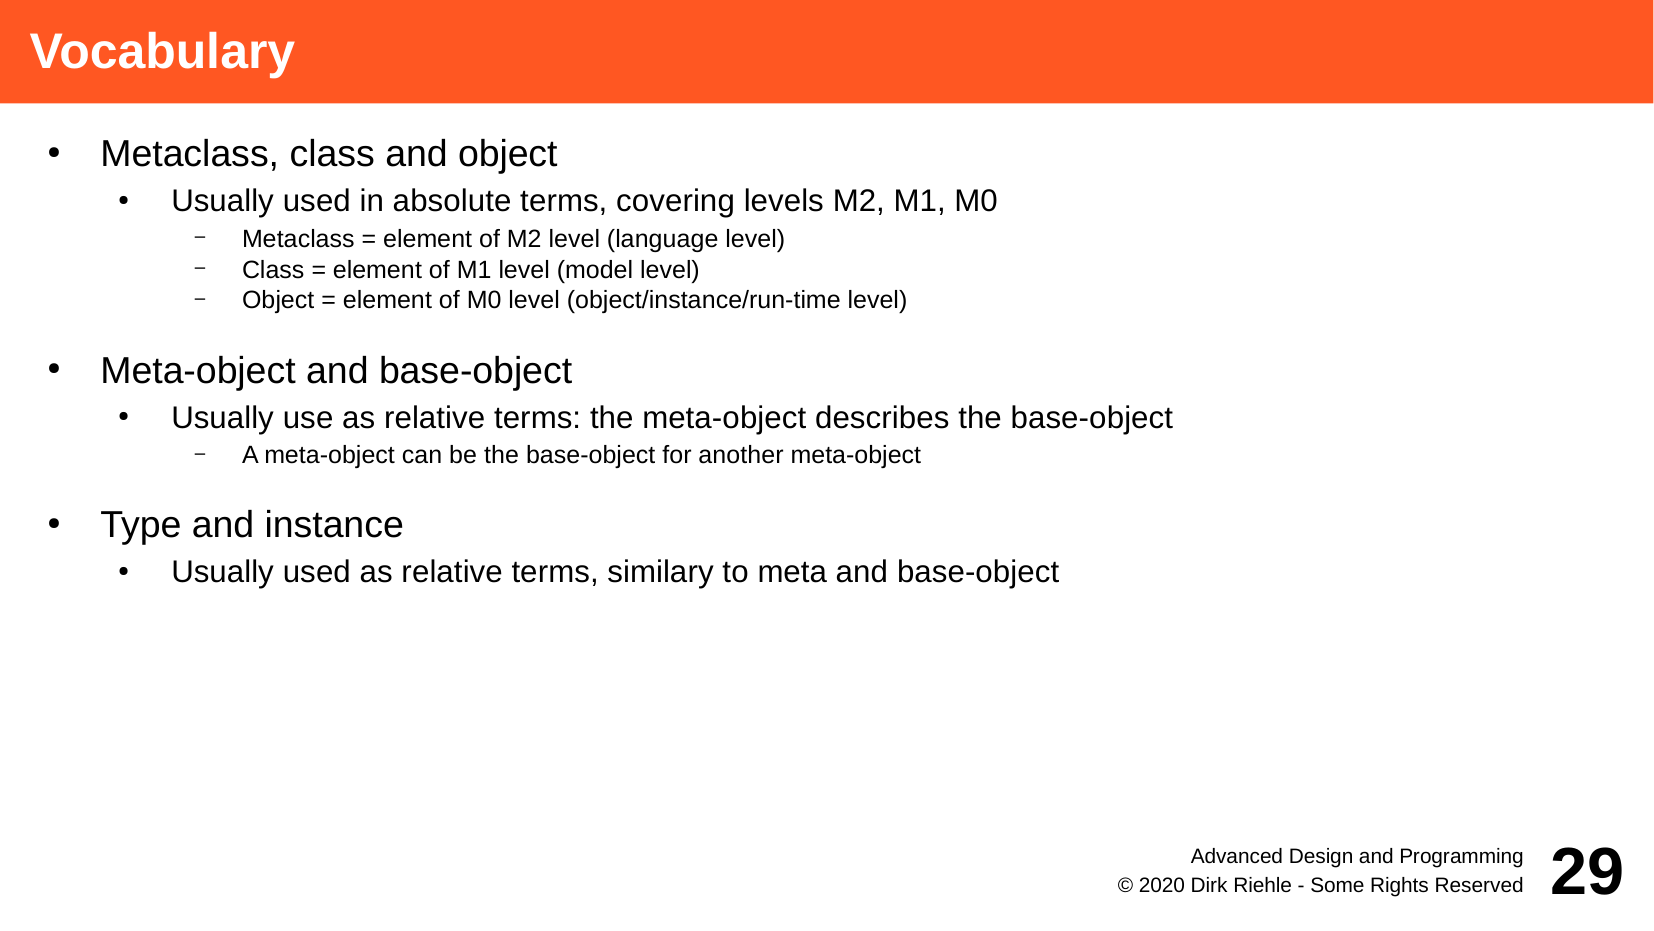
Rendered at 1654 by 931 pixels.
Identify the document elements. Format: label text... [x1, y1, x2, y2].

title Vocabulary [0, 0, 1654, 104]
list Metaclass, class and object Usually used in absolute terms, covering levels M2, M1, M0 Metaclass = element of M2 level (language level) Class = element of M1 level (model level) Object = element of M0 level (object/instance/run-time level) Meta-object and base-object Usually use as relative terms: the meta-object describes the base-object A meta-object can be the base-object for another meta-object Type and instance Usually used as relative terms, similary to meta and base-object [29, 132, 1625, 813]
